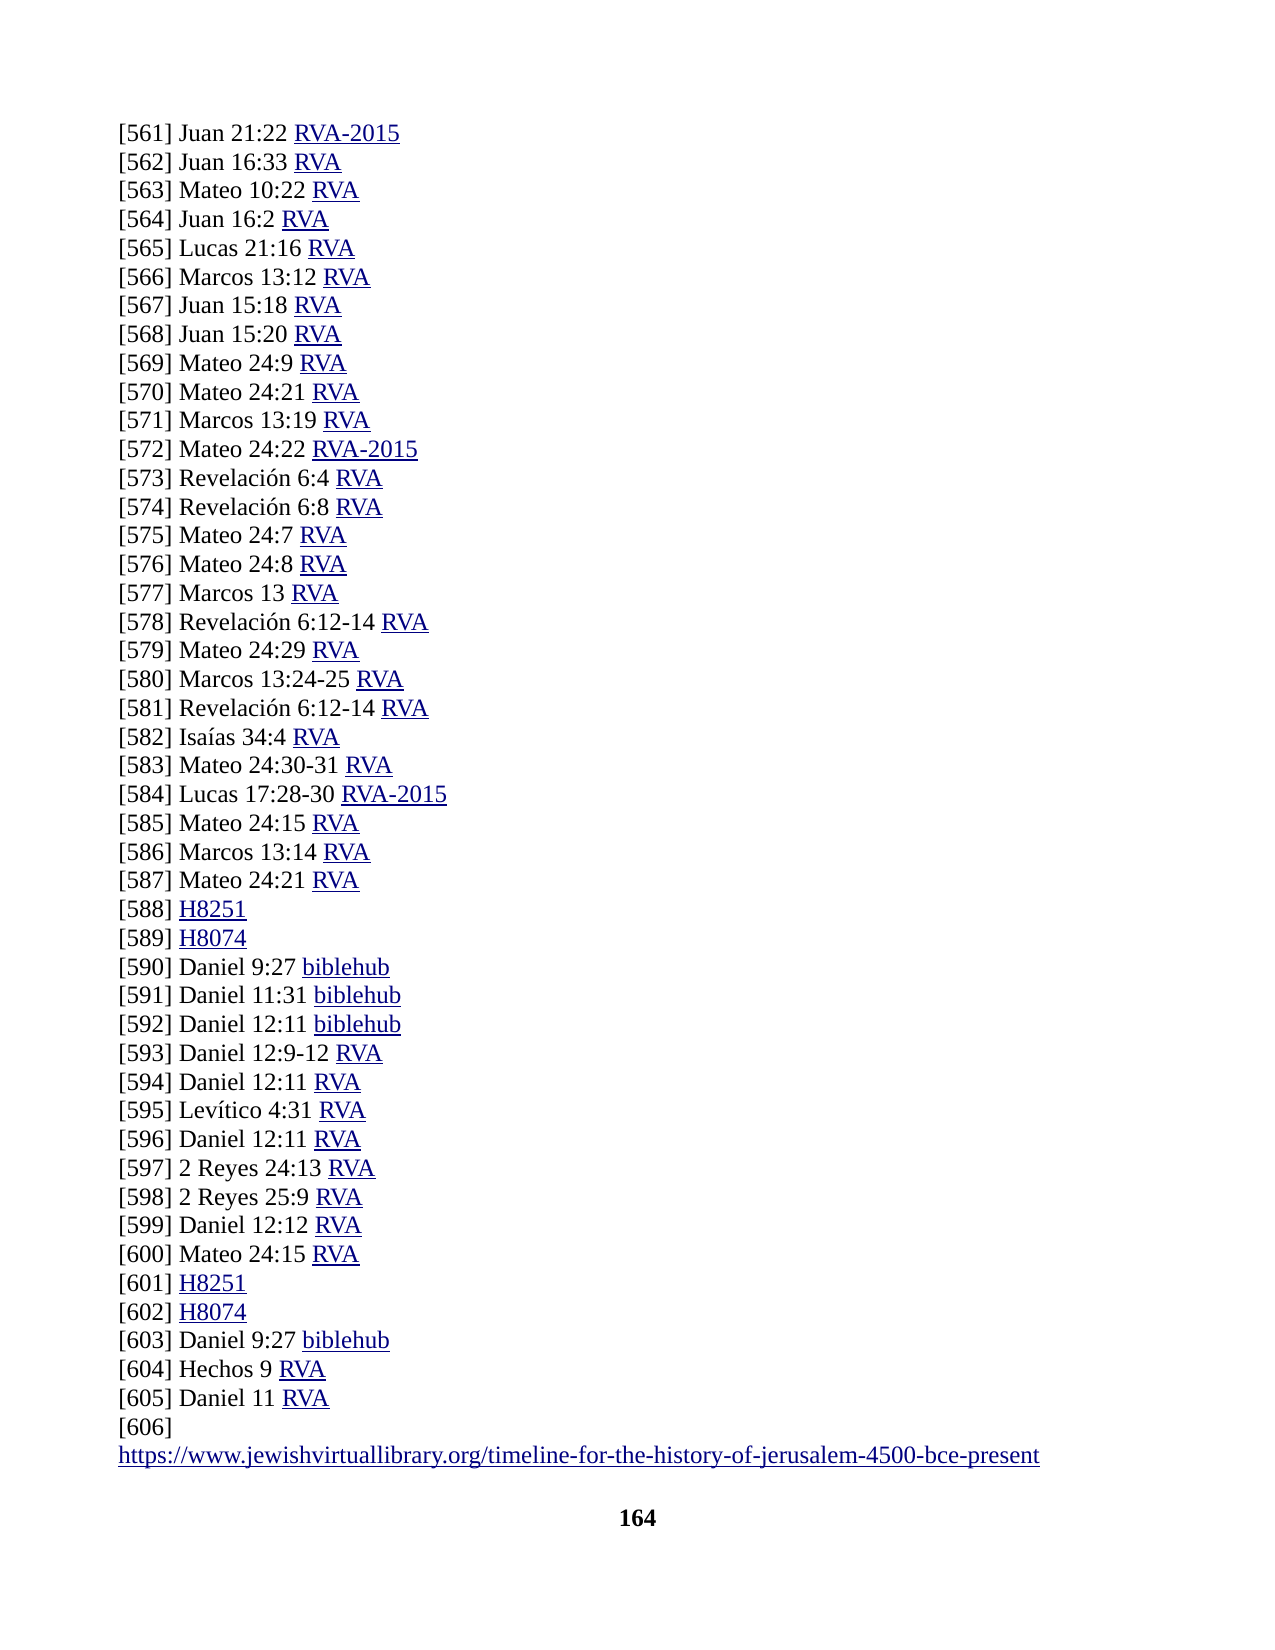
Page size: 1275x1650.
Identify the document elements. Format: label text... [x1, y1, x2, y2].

text H8074 [118, 1297, 1157, 1326]
text Daniel 9:27 biblehub [118, 1326, 1157, 1354]
text Juan 16:33 RVA [118, 147, 1157, 176]
text Juan 15:18 RVA [118, 291, 1157, 319]
text Mateo 24:21 RVA [118, 866, 1157, 894]
text Daniel 11 RVA [118, 1383, 1157, 1412]
text Mateo 24:29 RVA [118, 636, 1157, 664]
text Marcos 13:24-25 RVA [118, 664, 1157, 693]
text Juan 15:20 RVA [118, 319, 1157, 348]
text Juan 21:22 RVA-2015 [118, 118, 1157, 147]
text Daniel 9:27 biblehub [118, 952, 1157, 981]
text Revelación 6:8 RVA [118, 492, 1157, 521]
text Mateo 24:22 RVA-2015 [118, 434, 1157, 463]
text Marcos 13 RVA [118, 578, 1157, 607]
text Revelación 6:12-14 RVA [118, 693, 1157, 722]
text Revelación 6:12-14 RVA [118, 607, 1157, 636]
text H8251 [118, 894, 1157, 923]
text Mateo 24:9 RVA [118, 348, 1157, 377]
text Levítico 4:31 RVA [118, 1096, 1157, 1124]
text Mateo 24:15 RVA [118, 808, 1157, 837]
text Marcos 13:14 RVA [118, 837, 1157, 866]
text Revelación 6:4 RVA [118, 463, 1157, 492]
text Mateo 24:15 RVA [118, 1239, 1157, 1268]
text Daniel 12:9-12 RVA [118, 1038, 1157, 1067]
text Mateo 24:8 RVA [118, 549, 1157, 578]
text Mateo 24:21 RVA [118, 377, 1157, 406]
text Mateo 24:7 RVA [118, 521, 1157, 549]
text 2 Reyes 24:13 RVA [118, 1153, 1157, 1182]
text H8074 [118, 923, 1157, 952]
text 2 Reyes 25:9 RVA [118, 1182, 1157, 1211]
text Marcos 13:19 RVA [118, 406, 1157, 434]
text Isaías 34:4 RVA [118, 722, 1157, 751]
text Marcos 13:12 RVA [118, 262, 1157, 291]
text Mateo 24:30-31 RVA [118, 751, 1157, 779]
text https://www.jewishvirtuallibrary.org/timeline-for-the-history-of-jerusalem-4500-bce-present [118, 1441, 1157, 1469]
text Lucas 21:16 RVA [118, 233, 1157, 262]
text Daniel 12:11 biblehub [118, 1009, 1157, 1038]
text Mateo 10:22 RVA [118, 176, 1157, 204]
text Lucas 17:28-30 RVA-2015 [118, 779, 1157, 808]
text Hechos 9 RVA [118, 1354, 1157, 1383]
text Daniel 12:11 RVA [118, 1124, 1157, 1153]
text Daniel 12:11 RVA [118, 1067, 1157, 1096]
text Daniel 12:12 RVA [118, 1211, 1157, 1239]
text H8251 [118, 1268, 1157, 1297]
text Juan 16:2 RVA [118, 204, 1157, 233]
text Daniel 11:31 biblehub [118, 981, 1157, 1009]
